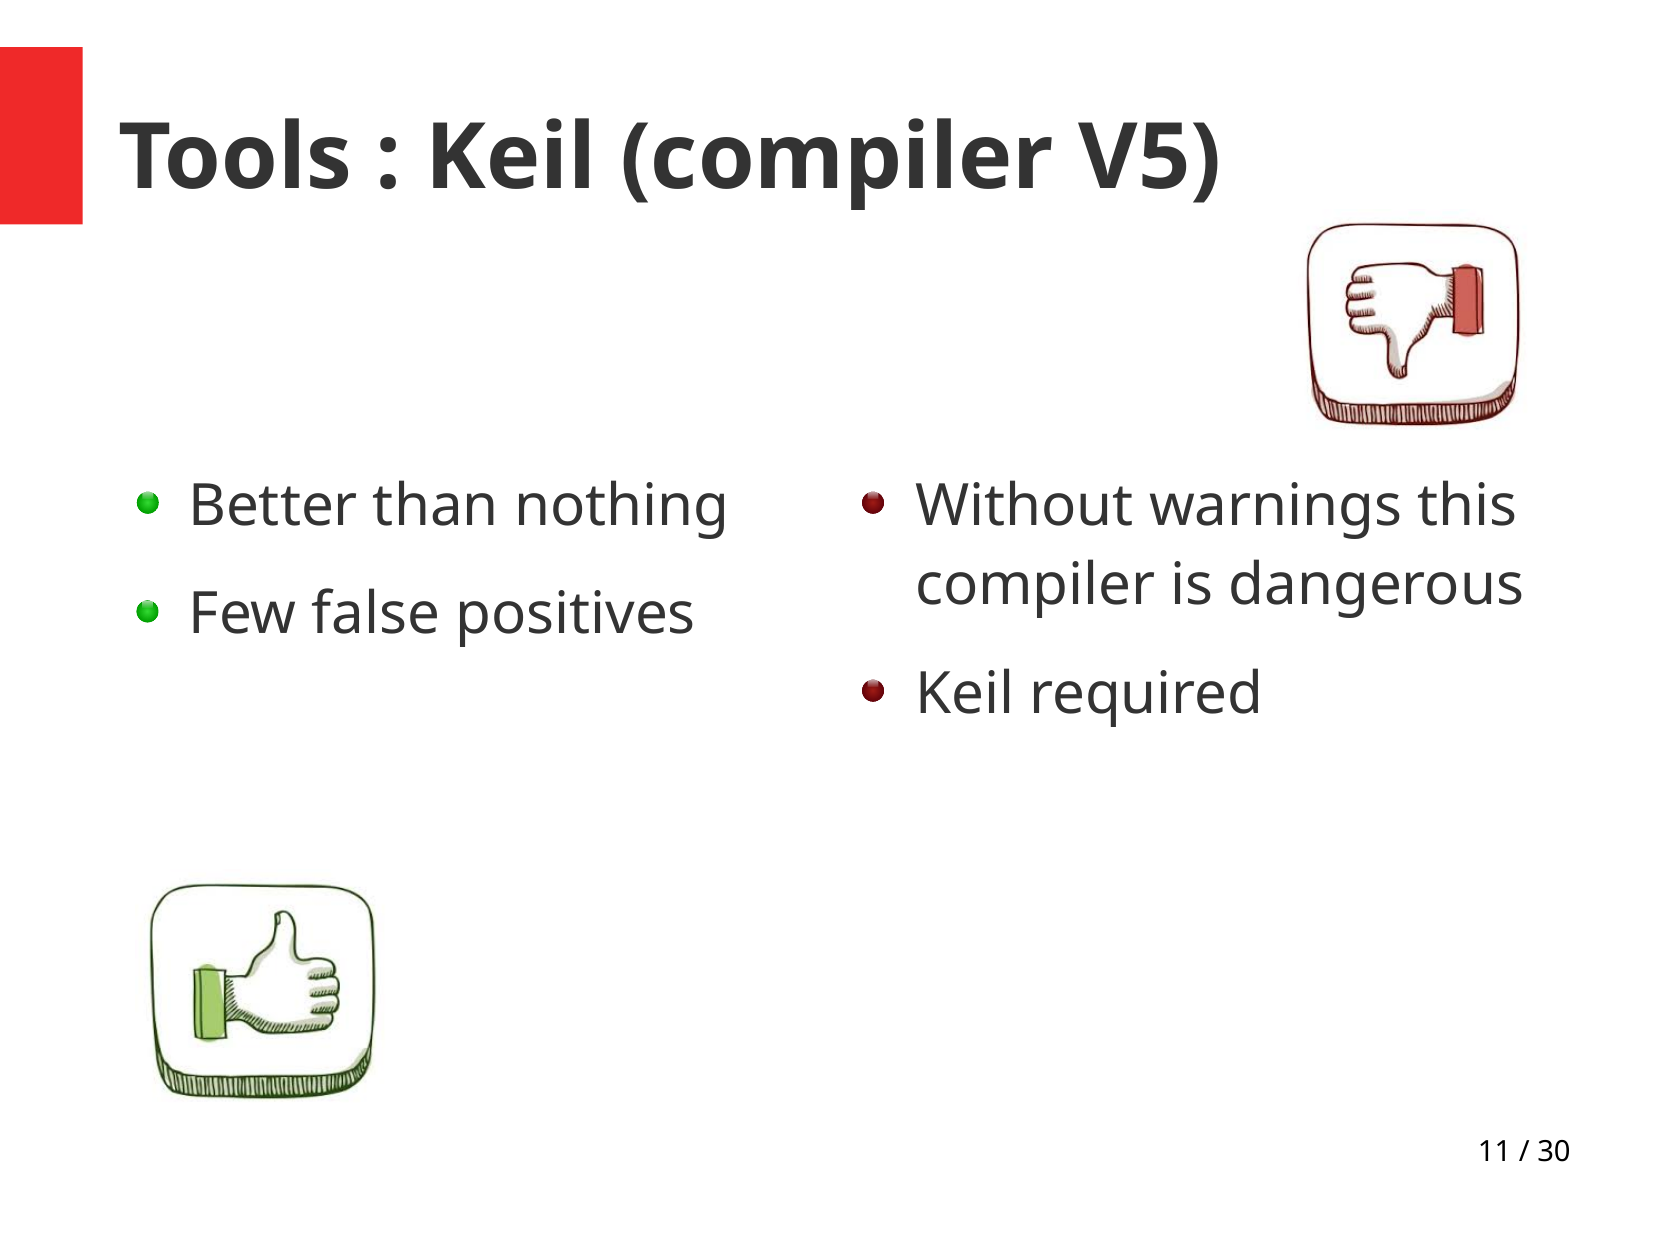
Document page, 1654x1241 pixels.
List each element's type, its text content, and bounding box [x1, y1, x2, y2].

list Without warnings this compiler is dangerous Keil required [844, 354, 1591, 1074]
picture [1290, 209, 1534, 440]
picture [135, 869, 391, 1114]
title Tools : Keil (compiler V5) [118, 49, 1571, 257]
list Better than nothing Few false positives [118, 354, 810, 1074]
